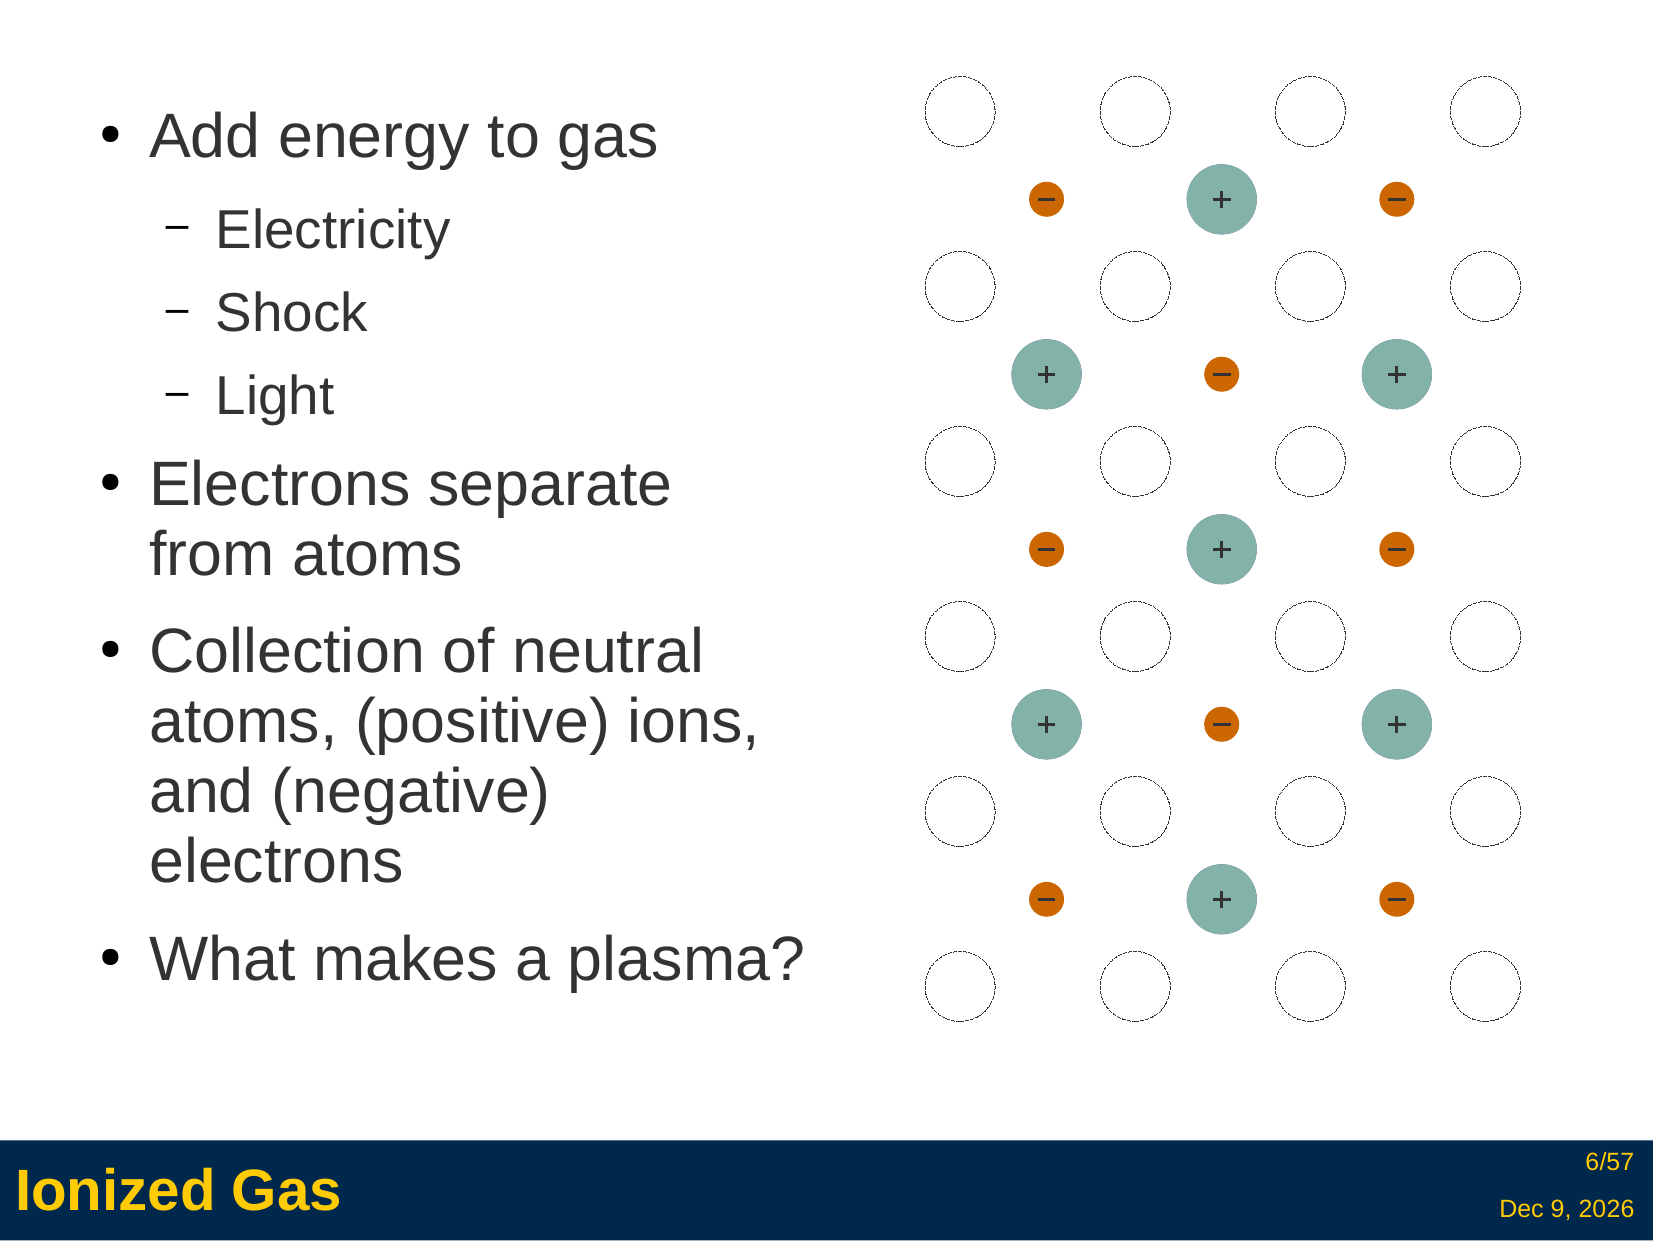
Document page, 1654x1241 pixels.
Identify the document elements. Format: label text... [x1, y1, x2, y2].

text_box [1204, 706, 1240, 742]
text_box [1029, 531, 1065, 567]
title Ionized Gas [14, 1140, 1380, 1241]
text_box [1011, 339, 1082, 410]
text_box [1186, 864, 1257, 935]
text_box [1379, 531, 1415, 567]
text_box [1029, 881, 1065, 917]
text_box [1186, 164, 1257, 235]
text_box [1011, 689, 1082, 760]
text_box [1379, 881, 1415, 917]
text_box [1204, 356, 1240, 392]
text_box [1029, 181, 1065, 217]
text_box [1186, 514, 1257, 585]
list Add energy to gas Electricity Shock Light Electrons separate from atoms Collection of neutral atoms, (positive) ions, and (negative) electrons What makes a plasma? [82, 75, 809, 1021]
text_box [1361, 689, 1432, 760]
text_box [1361, 339, 1432, 410]
text_box [1379, 181, 1415, 217]
